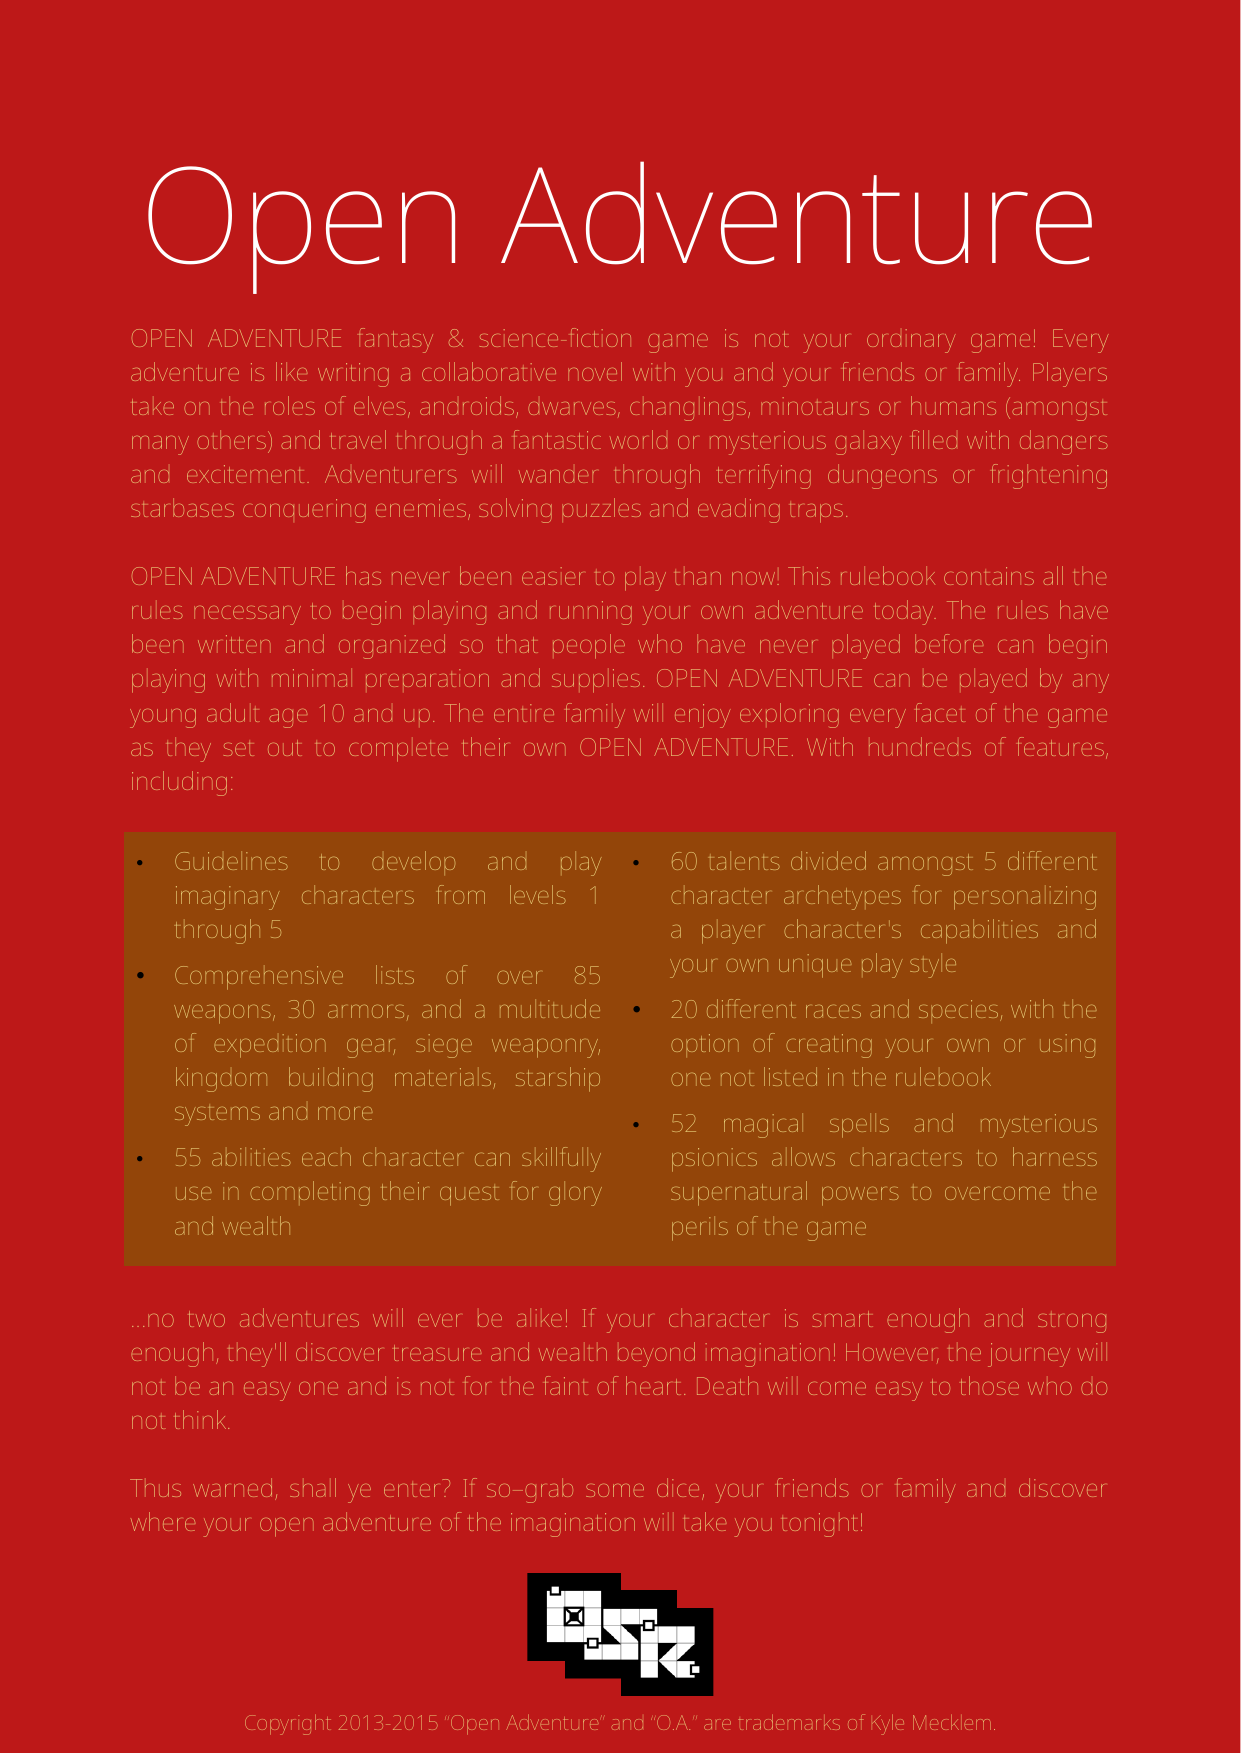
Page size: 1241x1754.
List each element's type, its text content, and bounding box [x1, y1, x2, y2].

text Copyright 2013-2015 “Open Adventure” and “O.A.” are trademarks of Kyle Mecklem. [0, 1708, 1241, 1736]
table_header ...no two adventures will ever be alike! If your character is smart enough and strong enough, they'll discover treasure and wealth beyond imagination! However, the journey will not be an easy one and is not for the faint of heart. Death will come easy to those who do not think. Thus warned, shall ye enter? If so–grab some dice, your friends or family and discover where your open adventure of the imagination will take you tonight! [124, 1295, 1116, 1544]
picture [527, 1573, 714, 1696]
text Open Adventure [0, 121, 1241, 303]
table_header Guidelines to develop and play imaginary characters from levels 1 through 5 Comprehensive lists of over 85 weapons, 30 armors, and a multitude of expedition gear, siege weaponry, kingdom building materials, starship systems and more 55 abilities each character can skillfully use in completing their quest for glory and wealth 60 talents divided amongst 5 different character archetypes for personalizing a player character's capabilities and your own unique play style 20 different races and species, with the option of creating your own or using one not listed in the rulebook 52 magical spells and mysterious psionics allows characters to harness supernatural powers to overcome the perils of the game [124, 832, 1116, 1266]
table_header OPEN ADVENTURE fantasy & science-fiction game is not your ordinary game! Every adventure is like writing a collaborative novel with you and your friends or family. Players take on the roles of elves, androids, dwarves, changlings, minotaurs or humans (amongst many others) and travel through a fantastic world or mysterious galaxy filled with dangers and excitement. Adventurers will wander through terrifying dungeons or frightening starbases conquering enemies, solving puzzles and evading traps. OPEN ADVENTURE has never been easier to play than now! This rulebook contains all the rules necessary to begin playing and running your own adventure today. The rules have been written and organized so that people who have never played before can begin playing with minimal preparation and supplies. OPEN ADVENTURE can be played by any young adult age 10 and up. The entire family will enjoy exploring every facet of the game as they set out to complete their own OPEN ADVENTURE. With hundreds of features, including: [124, 315, 1116, 803]
